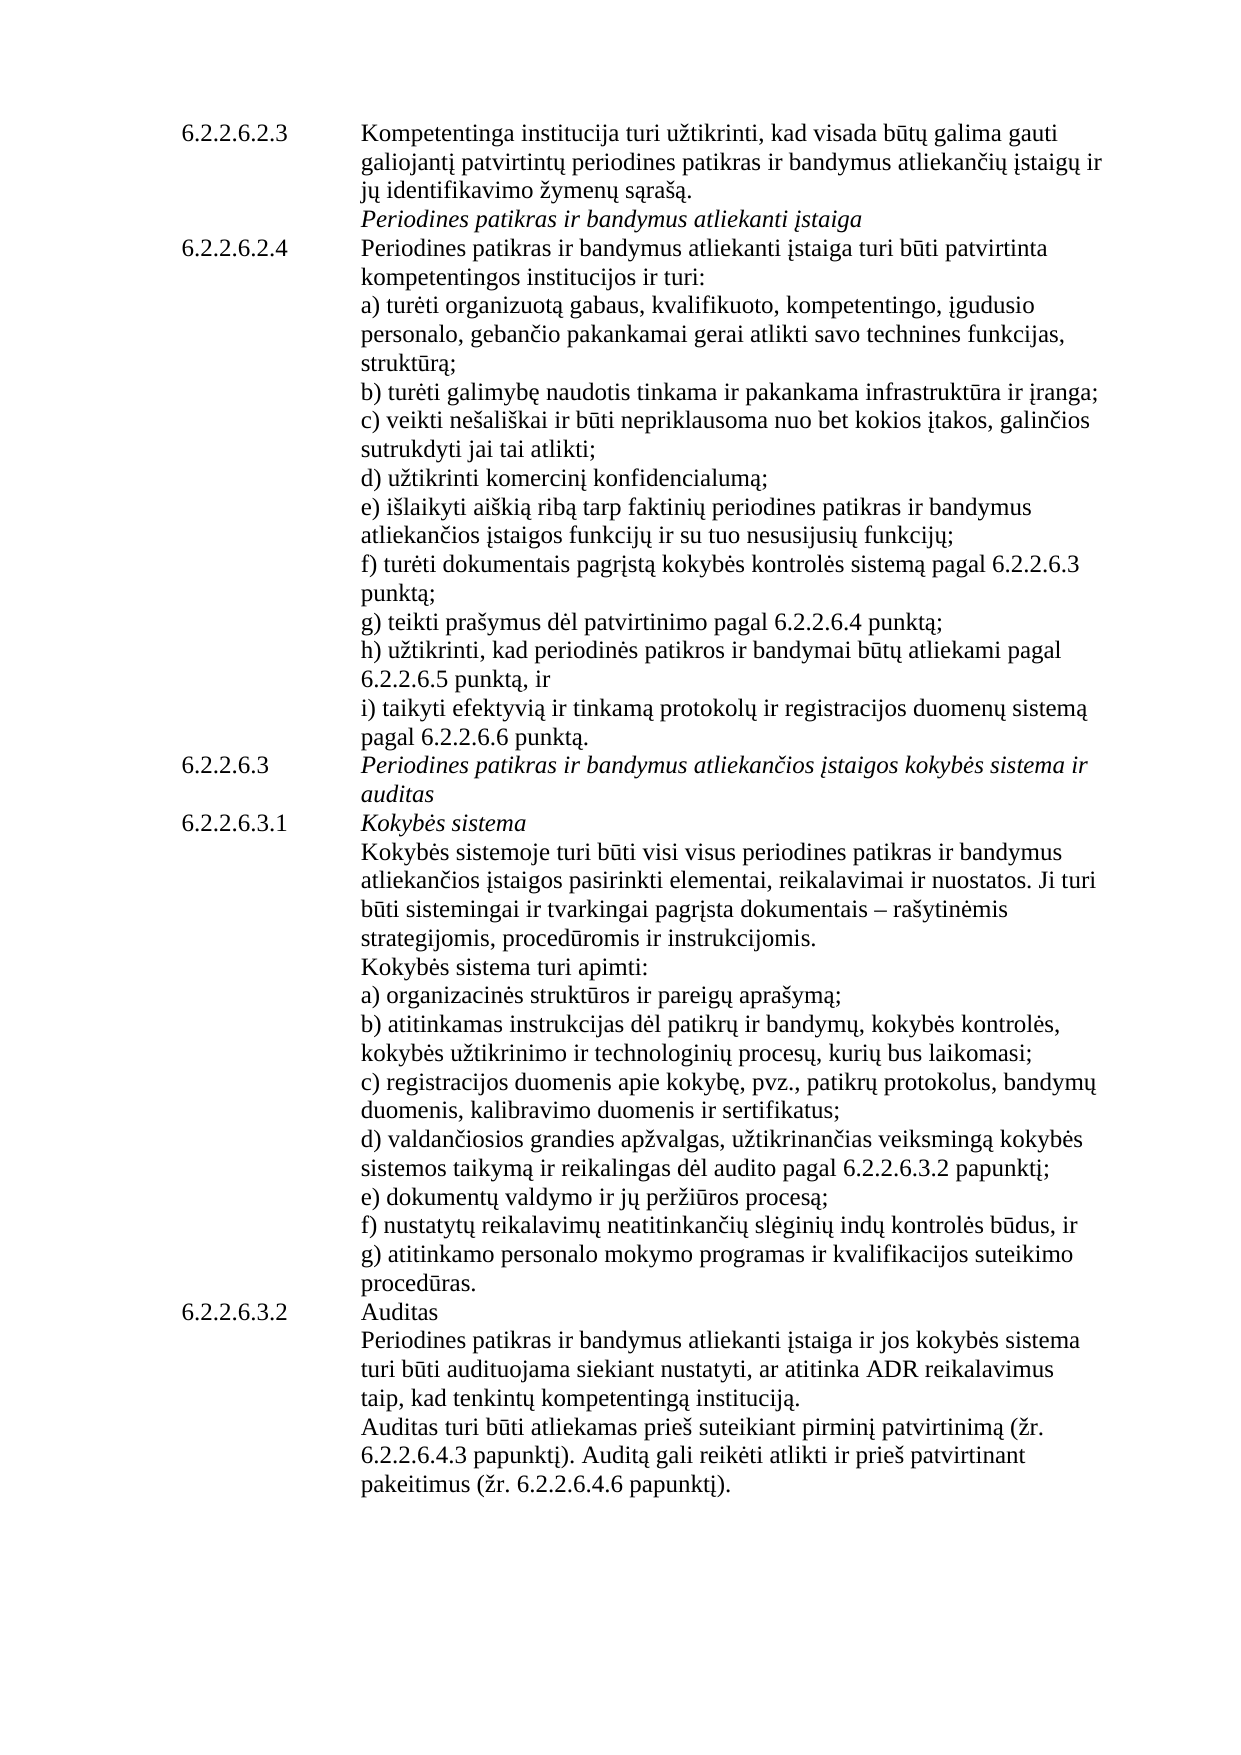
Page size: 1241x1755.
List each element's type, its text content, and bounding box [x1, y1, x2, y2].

table_cell Periodines patikras ir bandymus atliekanti įstaiga turi būti patvirtinta kompetentingos institucijos ir turi: a) turėti organizuotą gabaus, kvalifikuoto, kompetentingo, įgudusio personalo, gebančio pakankamai gerai atlikti savo technines funkcijas, struktūrą; b) turėti galimybę naudotis tinkama ir pakankama infrastruktūra ir įranga; c) veikti nešališkai ir būti nepriklausoma nuo bet kokios įtakos, galinčios sutrukdyti jai tai atlikti; d) užtikrinti komercinį konfidencialumą; e) išlaikyti aiškią ribą tarp faktinių periodines patikras ir bandymus atliekančios įstaigos funkcijų ir su tuo nesusijusių funkcijų; f) turėti dokumentais pagrįstą kokybės kontrolės sistemą pagal 6.2.2.6.3 punktą; g) teikti prašymus dėl patvirtinimo pagal 6.2.2.6.4 punktą; h) užtikrinti, kad periodinės patikros ir bandymai būtų atliekami pagal 6.2.2.6.5 punktą, ir i) taikyti efektyvią ir tinkamą protokolų ir registracijos duomenų sistemą pagal 6.2.2.6.6 punktą. [356, 233, 1122, 751]
table_cell Periodines patikras ir bandymus atliekančios įstaigos kokybės sistema ir auditas [356, 751, 1108, 808]
table_cell 6.2.2.6.3 [177, 751, 356, 808]
table_cell Auditas Periodines patikras ir bandymus atliekanti įstaiga ir jos kokybės sistema turi būti audituojama siekiant nustatyti, ar atitinka ADR reikalavimus taip, kad tenkintų kompetentingą instituciją. Auditas turi būti atliekamas prieš suteikiant pirminį patvirtinimą (žr. 6.2.2.6.4.3 papunktį). Auditą gali reikėti atlikti ir prieš patvirtinant pakeitimus (žr. 6.2.2.6.4.6 papunktį). [356, 1297, 1108, 1498]
table_cell 6.2.2.6.3.1 [177, 808, 356, 1297]
table_cell Kokybės sistema Kokybės sistemoje turi būti visi visus periodines patikras ir bandymus atliekančios įstaigos pasirinkti elementai, reikalavimai ir nuostatos. Ji turi būti sistemingai ir tvarkingai pagrįsta dokumentais – rašytinėmis strategijomis, procedūromis ir instrukcijomis. Kokybės sistema turi apimti: a) organizacinės struktūros ir pareigų aprašymą; b) atitinkamas instrukcijas dėl patikrų ir bandymų, kokybės kontrolės, kokybės užtikrinimo ir technologinių procesų, kurių bus laikomasi; c) registracijos duomenis apie kokybę, pvz., patikrų protokolus, bandymų duomenis, kalibravimo duomenis ir sertifikatus; d) valdančiosios grandies apžvalgas, užtikrinančias veiksmingą kokybės sistemos taikymą ir reikalingas dėl audito pagal 6.2.2.6.3.2 papunktį; e) dokumentų valdymo ir jų peržiūros procesą; f) nustatytų reikalavimų neatitinkančių slėginių indų kontrolės būdus, ir g) atitinkamo personalo mokymo programas ir kvalifikacijos suteikimo procedūras. [356, 808, 1108, 1297]
table_cell 6.2.2.6.2.3 [177, 118, 356, 233]
table_cell Kompetentinga institucija turi užtikrinti, kad visada būtų galima gauti galiojantį patvirtintų periodines patikras ir bandymus atliekančių įstaigų ir jų identifikavimo žymenų sąrašą. Periodines patikras ir bandymus atliekanti įstaiga [356, 118, 1122, 233]
table_cell [1108, 808, 1122, 1297]
table_cell [1108, 751, 1122, 808]
table_cell 6.2.2.6.2.4 [177, 233, 356, 751]
table_cell 6.2.2.6.3.2 [177, 1297, 356, 1498]
table_cell [1108, 1297, 1122, 1498]
